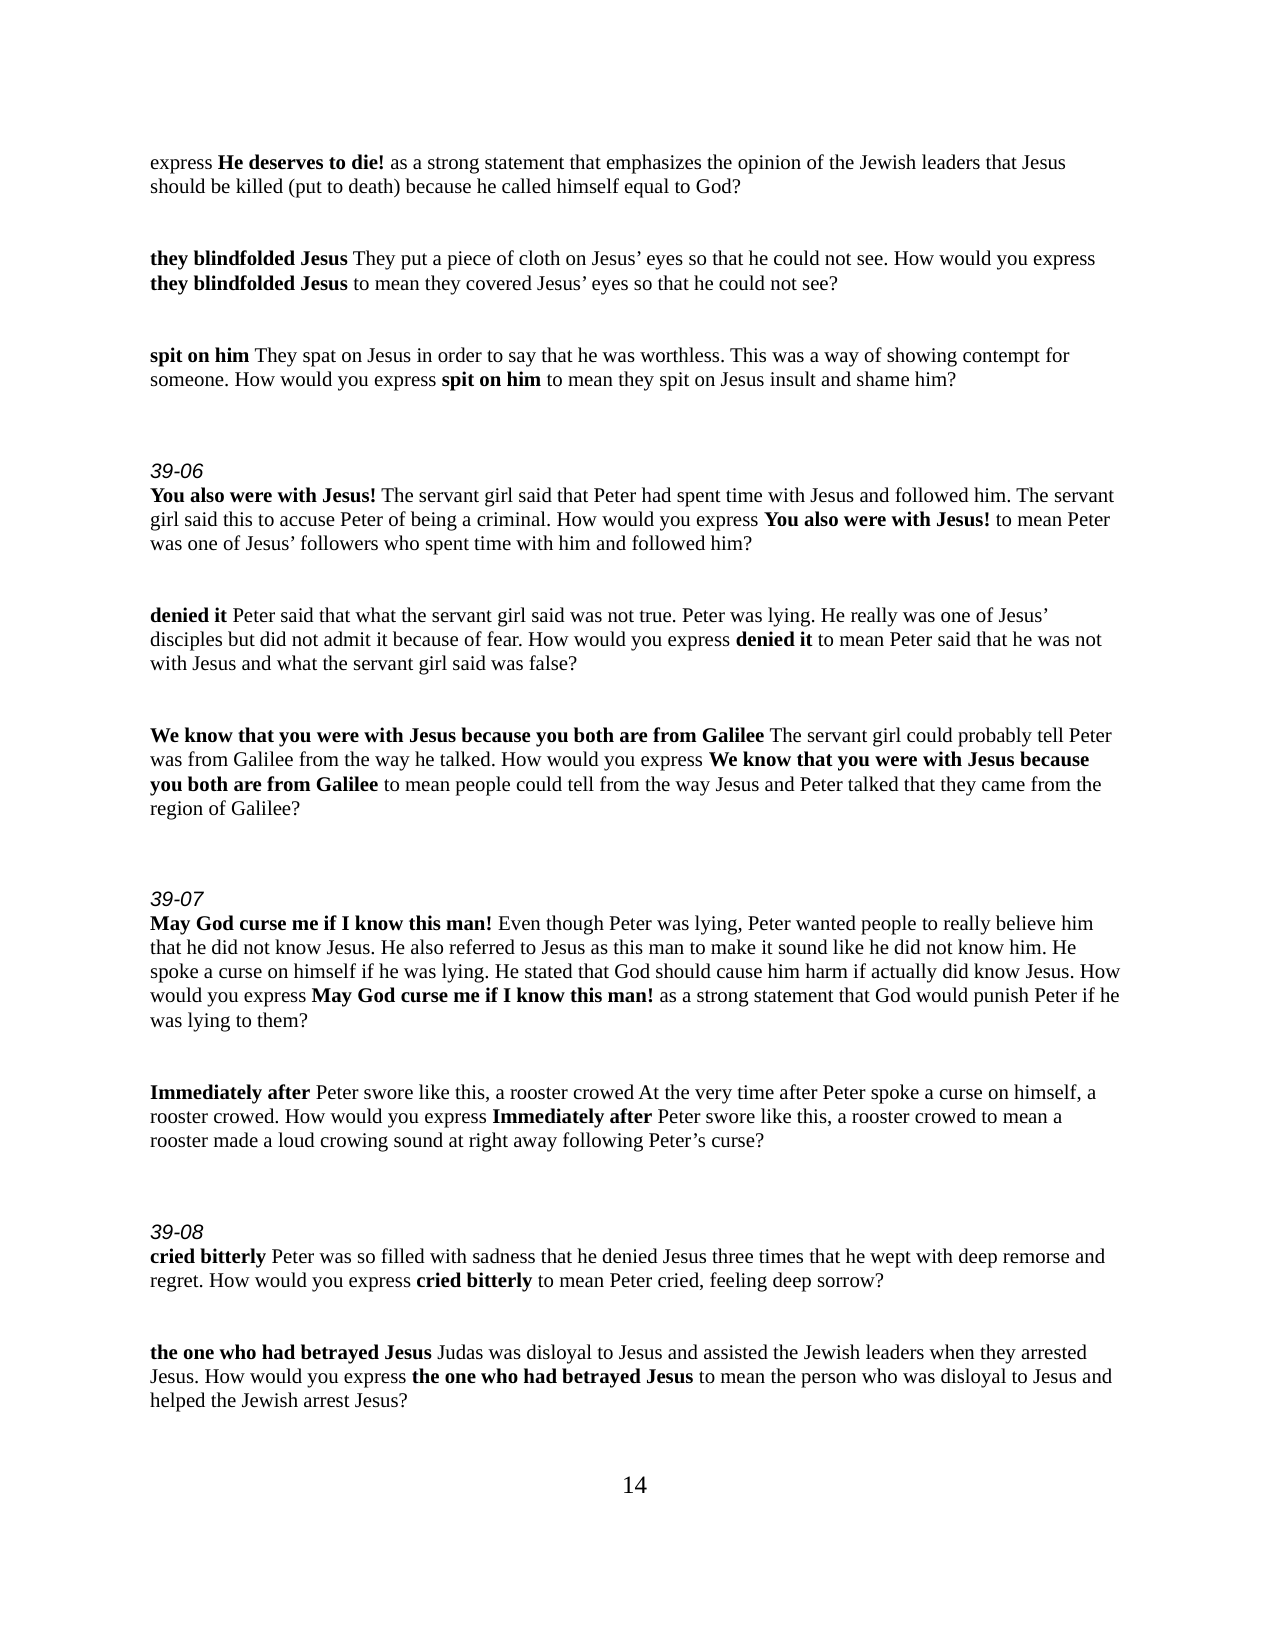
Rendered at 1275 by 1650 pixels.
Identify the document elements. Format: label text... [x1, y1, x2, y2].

text denied it Peter said that what the servant girl said was not true. Peter was lying. He really was one of Jesus’ disciples but did not admit it because of fear. How would you express denied it to mean Peter said that he was not with Jesus and what the servant girl said was false? [150, 603, 1125, 675]
subtitle 39-06 [150, 458, 1125, 482]
text spit on him They spat on Jesus in order to say that he was worthless. This was a way of showing contempt for someone. How would you express spit on him to mean they spit on Jesus insult and shame him? [150, 343, 1125, 391]
text You also were with Jesus! The servant girl said that Peter had spent time with Jesus and followed him. The servant girl said this to accuse Peter of being a criminal. How would you express You also were with Jesus! to mean Peter was one of Jesus’ followers who spent time with him and followed him? [150, 482, 1125, 555]
text they blindfolded Jesus They put a piece of cloth on Jesus’ eyes so that he could not see. How would you express they blindfolded Jesus to mean they covered Jesus’ eyes so that he could not see? [150, 246, 1125, 294]
text cried bitterly Peter was so filled with sadness that he denied Jesus three times that he wept with deep remorse and regret. How would you express cried bitterly to mean Peter cried, feeling deep sorrow? [150, 1244, 1125, 1292]
text Immediately after Peter swore like this, a rooster crowed At the very time after Peter spoke a curse on himself, a rooster crowed. How would you express Immediately after Peter swore like this, a rooster crowed to mean a rooster made a loud crowing sound at right away following Peter’s curse? [150, 1080, 1125, 1152]
text We know that you were with Jesus because you both are from Galilee The servant girl could probably tell Peter was from Galilee from the way he talked. How would you express We know that you were with Jesus because you both are from Galilee to mean people could tell from the way Jesus and Peter talked that they came from the region of Galilee? [150, 723, 1125, 819]
text the one who had betrayed Jesus Judas was disloyal to Jesus and assisted the Jewish leaders when they arrested Jesus. How would you express the one who had betrayed Jesus to mean the person who was disloyal to Jesus and helped the Jewish arrest Jesus? [150, 1340, 1125, 1412]
text May God curse me if I know this man! Even though Peter was lying, Peter wanted people to really believe him that he did not know Jesus. He also referred to Jesus as this man to make it sound like he did not know him. He spoke a curse on himself if he was lying. He stated that God should cause him harm if actually did know Jesus. How would you express May God curse me if I know this man! as a strong statement that God would punish Peter if he was lying to them? [150, 911, 1125, 1032]
subtitle 39-07 [150, 887, 1125, 911]
subtitle 39-08 [150, 1220, 1125, 1244]
text express He deserves to die! as a strong statement that emphasizes the opinion of the Jewish leaders that Jesus should be killed (put to death) because he called himself equal to God? [150, 150, 1125, 198]
